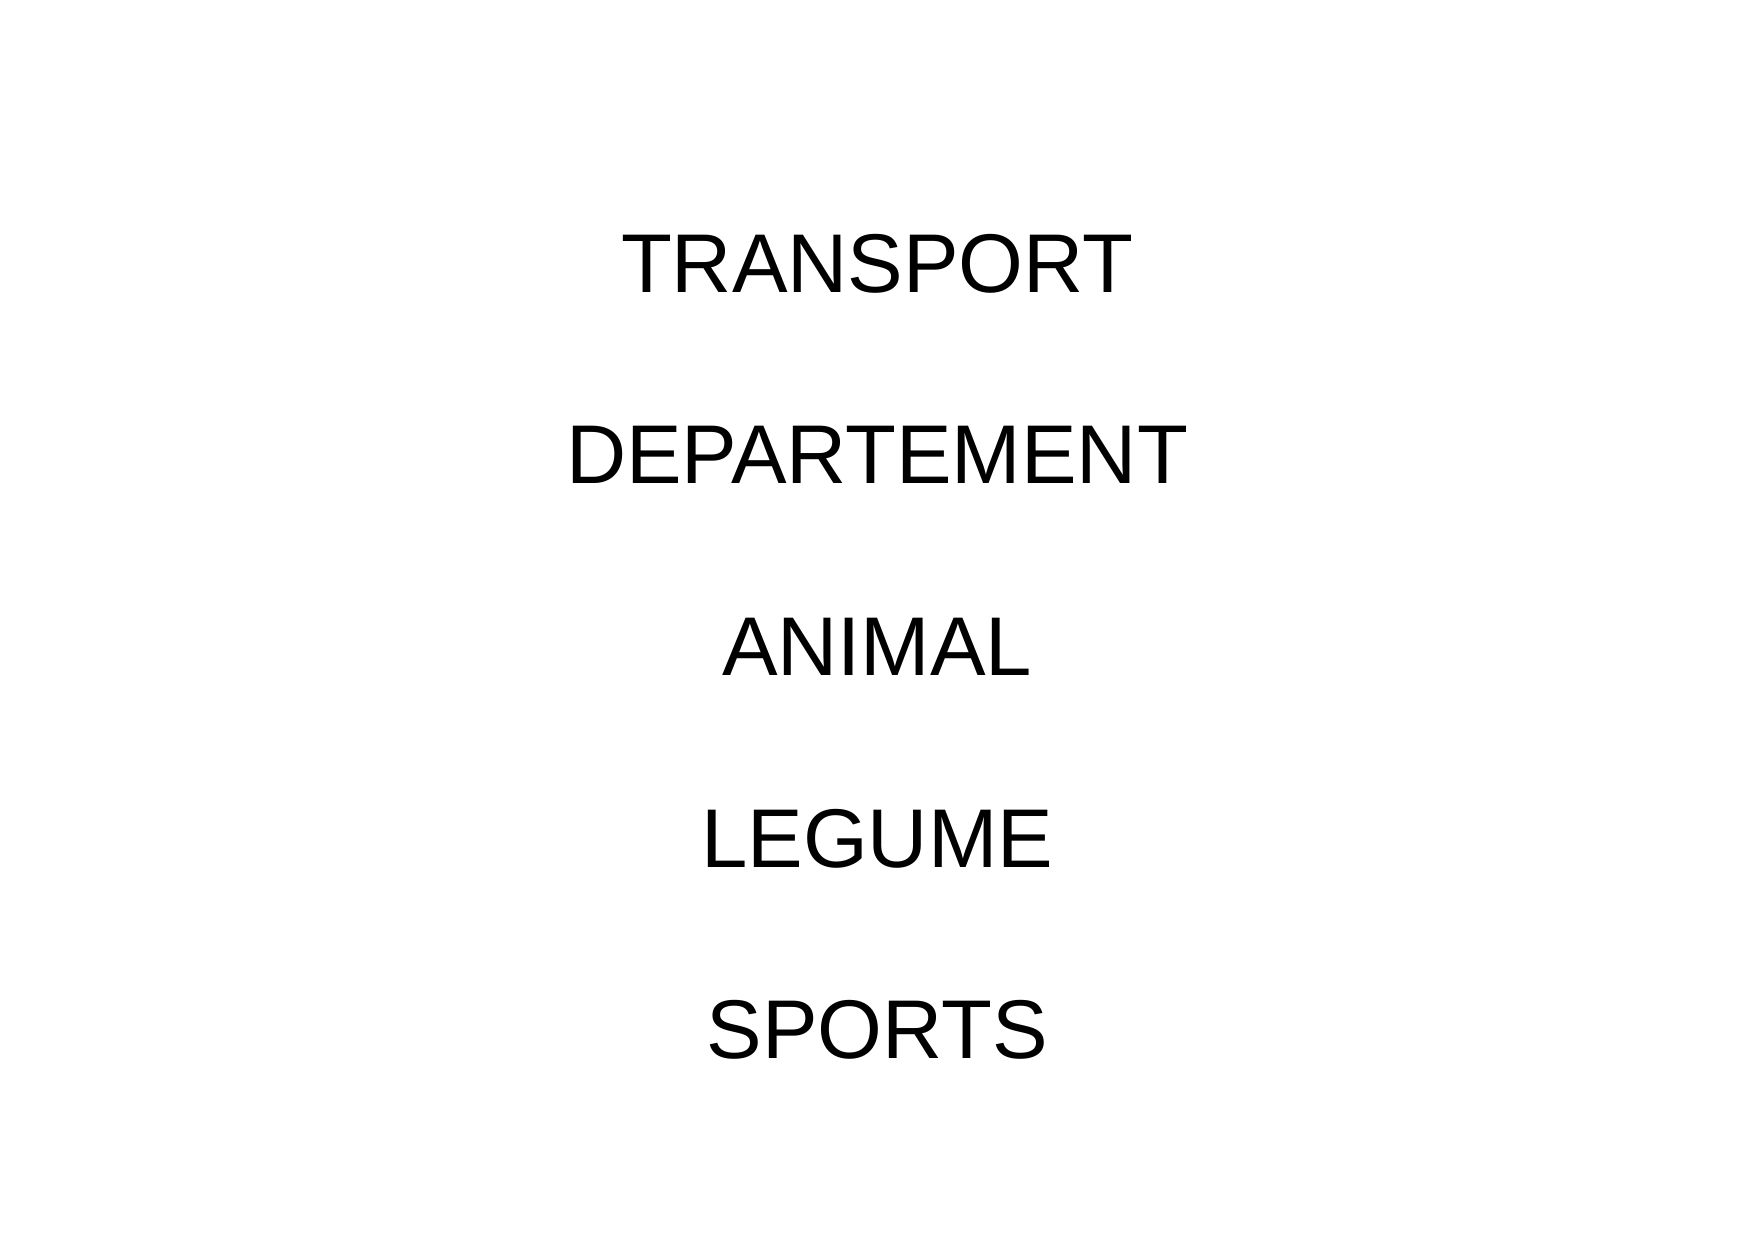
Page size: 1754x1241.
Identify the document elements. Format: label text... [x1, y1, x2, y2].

text SPORTS [118, 981, 1636, 1076]
text TRANSPORT [118, 214, 1636, 310]
text DEPARTEMENT [118, 406, 1636, 501]
text LEGUME [118, 789, 1636, 885]
text ANIMAL [118, 597, 1636, 693]
